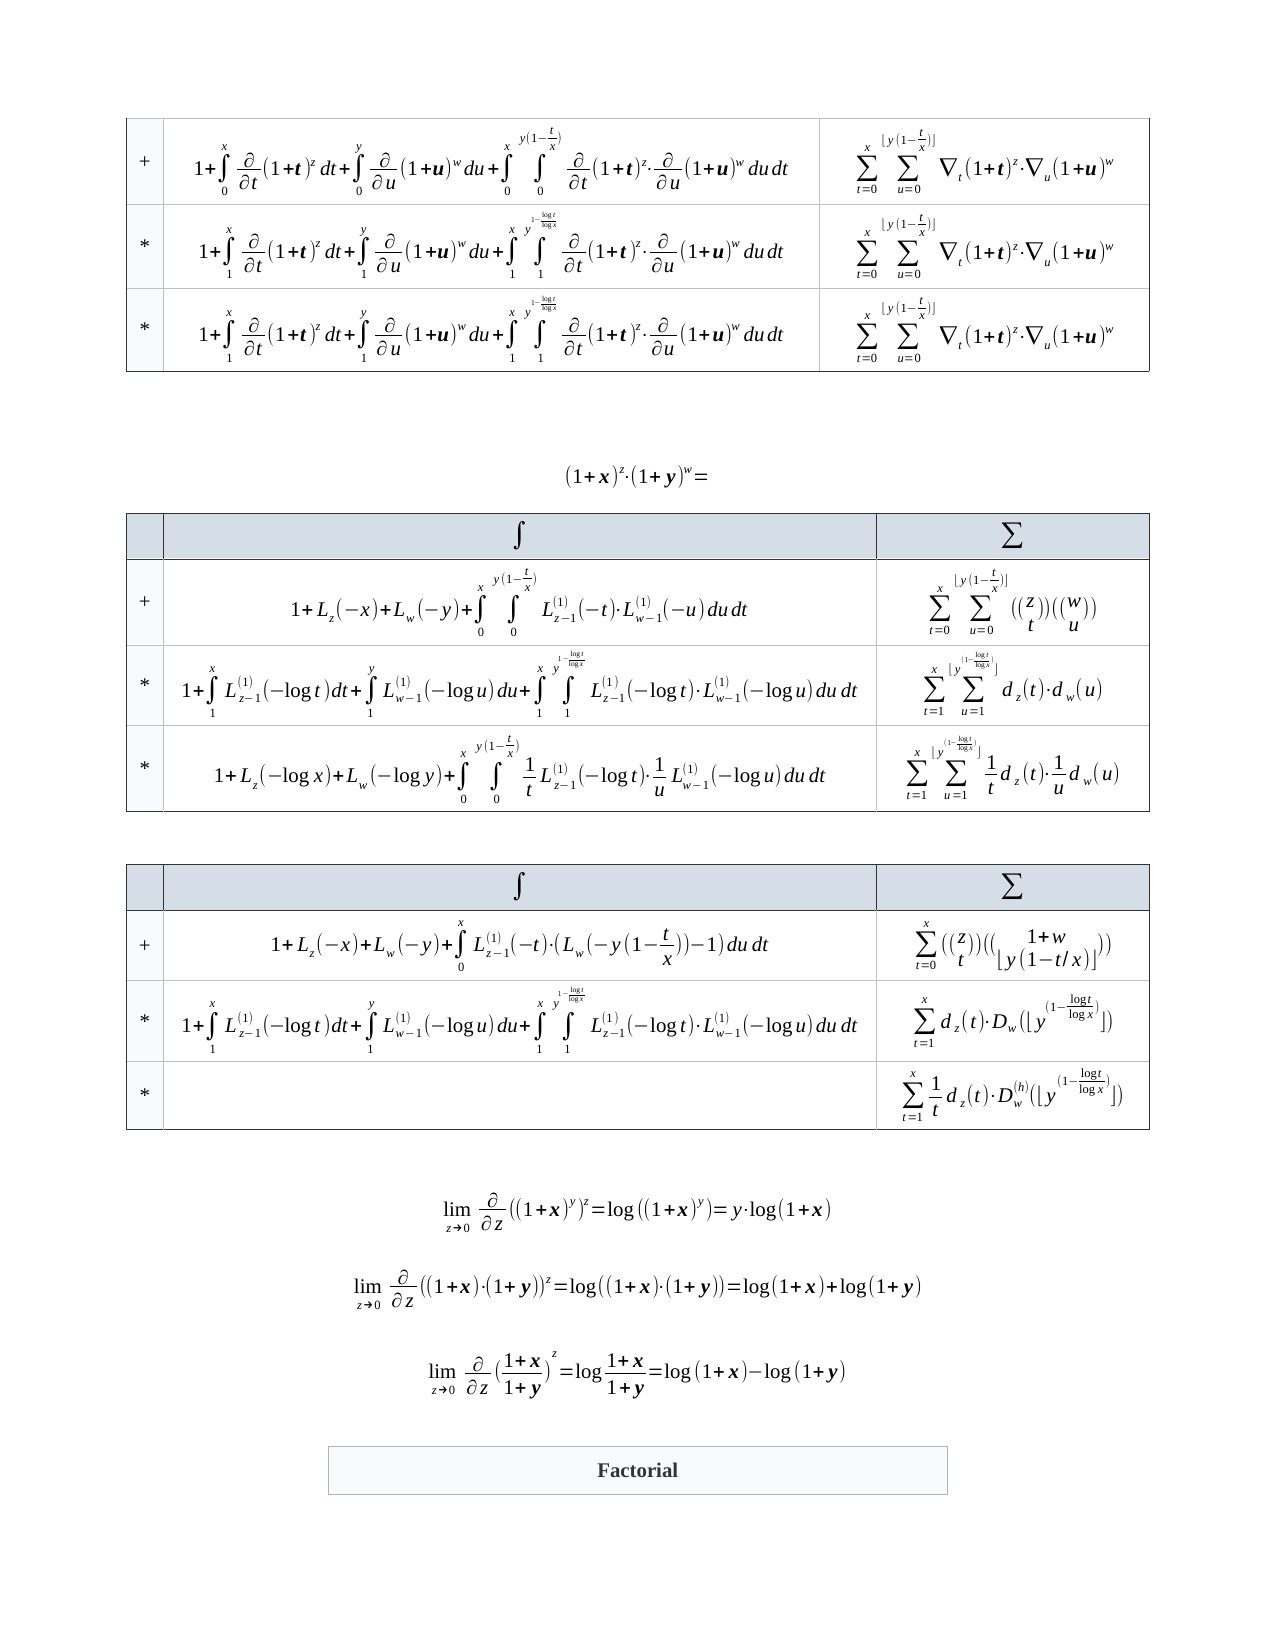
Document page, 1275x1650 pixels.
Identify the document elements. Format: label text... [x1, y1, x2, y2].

table_cell + [127, 560, 163, 644]
table_cell * [127, 981, 163, 1061]
table_header [877, 865, 1149, 910]
table_cell * [127, 205, 163, 288]
table_cell + [127, 911, 163, 980]
table_cell + [127, 119, 163, 204]
table_cell * [127, 289, 163, 371]
table_cell [164, 981, 876, 1061]
table_header [127, 514, 163, 558]
table_cell [877, 560, 1149, 644]
table_cell [164, 289, 819, 371]
table_cell [820, 119, 1149, 204]
table_cell [164, 119, 819, 204]
table_cell * [127, 1062, 163, 1129]
table_cell [164, 560, 876, 644]
table_cell [877, 981, 1149, 1061]
table_cell * [127, 646, 163, 725]
table_header [127, 865, 163, 910]
table_cell [164, 205, 819, 288]
table_cell [877, 726, 1149, 811]
table_header [164, 514, 876, 558]
table_cell * [127, 726, 163, 811]
text Factorial [329, 1447, 947, 1494]
table_cell [164, 646, 876, 725]
table_header [164, 865, 876, 910]
table_header [877, 514, 1149, 558]
table_cell [820, 205, 1149, 288]
table_cell [164, 911, 876, 980]
table_cell [820, 289, 1149, 371]
table_cell [164, 726, 876, 811]
table_cell [877, 646, 1149, 725]
table_cell [877, 1062, 1149, 1129]
table_cell [164, 1062, 876, 1129]
table_cell [877, 911, 1149, 980]
